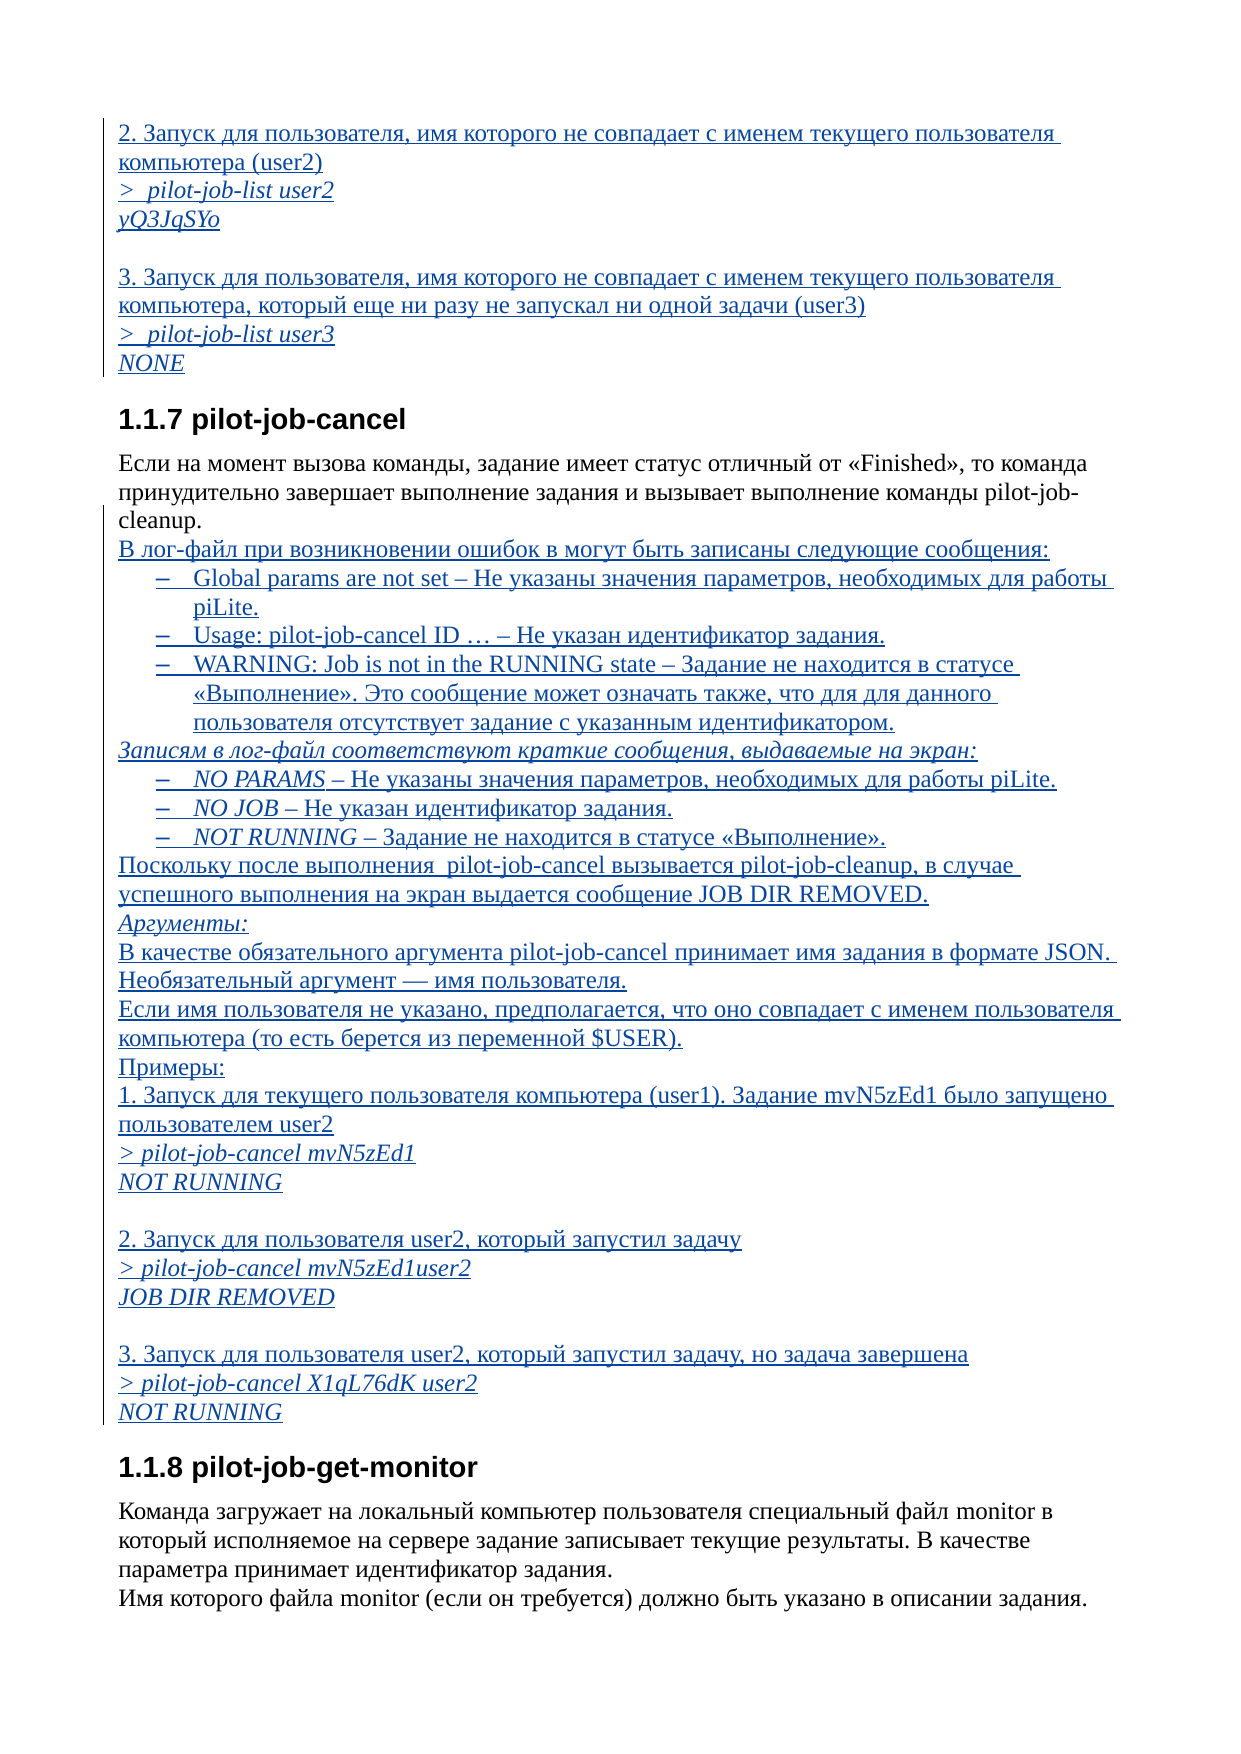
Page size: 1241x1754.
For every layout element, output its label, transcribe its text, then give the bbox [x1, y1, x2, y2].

text Необязательный аргумент — имя пользователя. [118, 965, 1122, 994]
text Команда загружает на локальный компьютер пользователя специальный файл monitor в который исполняемое на сервере задание записывает текущие результаты. В качестве параметра принимает идентификатор задания. [118, 1496, 1122, 1583]
text Поскольку после выполнения pilot-job-cancel вызывается pilot-job-cleanup, в случае успешного выполнения на экран выдается сообщение JOB DIR REMOVED. [118, 850, 1122, 908]
text Примеры: [118, 1052, 1122, 1080]
list WARNING: Job is not in the RUNNING state – Задание не находится в статусе «Выполнение». Это сообщение может означать также, что для для данного пользователя отсутствует задание с указанным идентификатором. [156, 649, 1122, 735]
text yQ3JqSYo [118, 204, 1122, 233]
text NOT RUNNING [118, 1167, 1122, 1195]
text > pilot-job-list user2 [118, 176, 1122, 204]
text 2. Запуск для пользователя, имя которого не совпадает с именем текущего пользователя компьютера (user2) [118, 118, 1122, 176]
text > pilot-job-cancel mvN5zEd1user2 [118, 1253, 1122, 1282]
subtitle 1.1.7 pilot-job-cancel [118, 402, 1122, 435]
list NO PARAMS – Не указаны значения параметров, необходимых для работы piLite. [156, 764, 1122, 793]
text > pilot-job-cancel X1qL76dK user2 [118, 1368, 1122, 1397]
text Если имя пользователя не указано, предполагается, что оно совпадает с именем пользователя компьютера (то есть берется из переменной $USER). [118, 994, 1122, 1052]
text В качестве обязательного аргумента pilot-job-cancel принимает имя задания в формате JSON. [118, 937, 1122, 965]
text > pilot-job-list user3 [118, 319, 1122, 348]
text NOT RUNNING [118, 1397, 1122, 1425]
list NOT RUNNING – Задание не находится в статусе «Выполнение». [156, 822, 1122, 850]
text Имя которого файла monitor (если он требуется) должно быть указано в описании задания. [118, 1583, 1122, 1611]
text 3. Запуск для пользователя, имя которого не совпадает с именем текущего пользователя компьютера, который еще ни разу не запускал ни одной задачи (user3) [118, 262, 1122, 319]
text Если на момент вызова команды, задание имеет статус отличный от «Finished», то команда принудительно завершает выполнение задания и вызывает выполнение команды pilot-job-cleanup. [118, 448, 1122, 534]
text В лог-файл при возникновении ошибок в могут быть записаны следующие сообщения: [118, 534, 1122, 563]
text Записям в лог-файл соответствуют краткие сообщения, выдаваемые на экран: [118, 735, 1122, 764]
text Аргументы: [118, 908, 1122, 937]
text 3. Запуск для пользователя user2, который запустил задачу, но задача завершена [118, 1339, 1122, 1368]
list NO JOB – Не указан идентификатор задания. [156, 793, 1122, 822]
subtitle 1.1.8 pilot-job-get-monitor [118, 1450, 1122, 1484]
text 2. Запуск для пользователя user2, который запустил задачу [118, 1224, 1122, 1253]
list Global params are not set – Не указаны значения параметров, необходимых для работы piLite. [156, 563, 1122, 620]
text NONE [118, 348, 1122, 377]
list Usage: pilot-job-cancel ID … – Не указан идентификатор задания. [156, 620, 1122, 649]
text > pilot-job-cancel mvN5zEd1 [118, 1138, 1122, 1167]
text JOB DIR REMOVED [118, 1282, 1122, 1310]
text 1. Запуск для текущего пользователя компьютера (user1). Задание mvN5zEd1 было запущено пользователем user2 [118, 1080, 1122, 1138]
